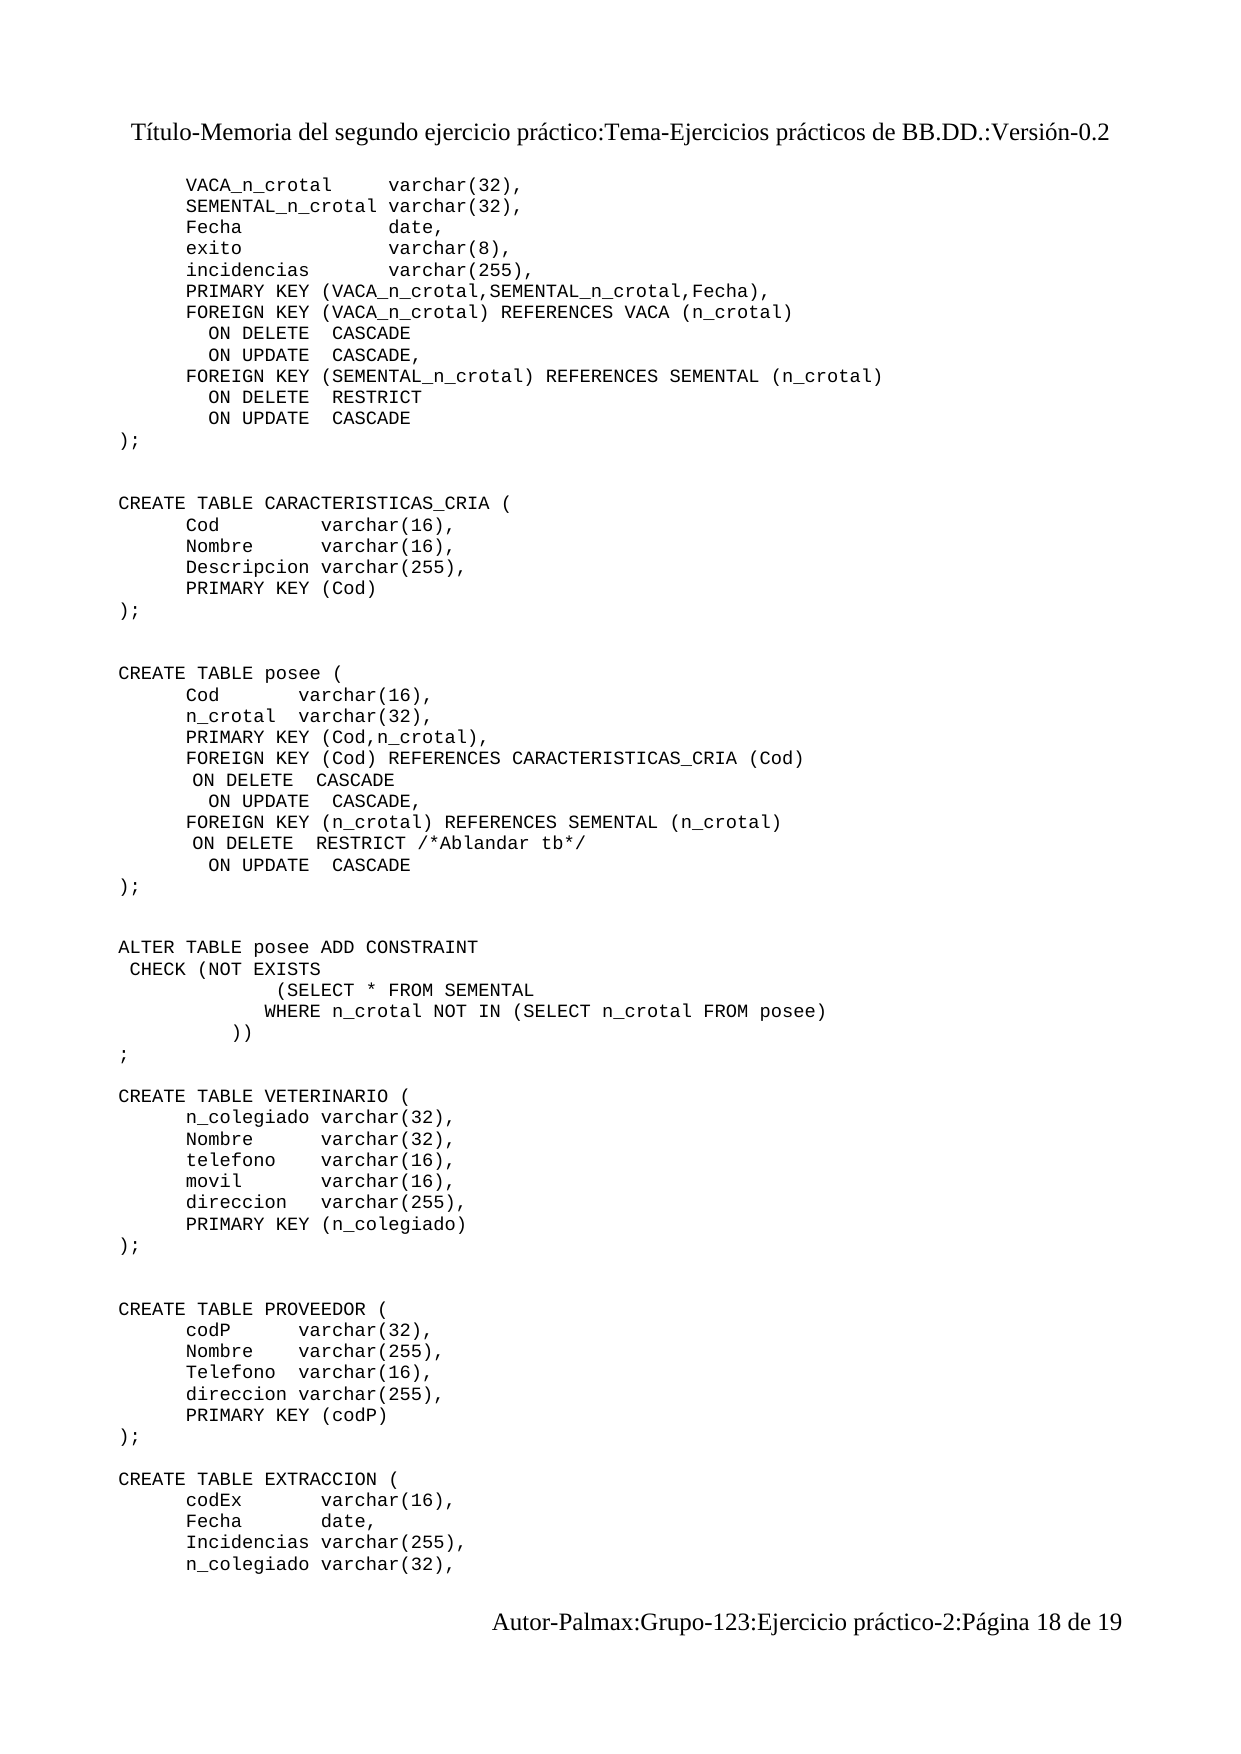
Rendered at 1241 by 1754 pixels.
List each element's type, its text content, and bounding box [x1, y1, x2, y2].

text ); [118, 1236, 1122, 1257]
text direccion varchar(255), [118, 1193, 1122, 1214]
text Cod varchar(16), [118, 515, 1122, 537]
text Nombre varchar(255), [118, 1342, 1122, 1363]
text codP varchar(32), [118, 1321, 1122, 1342]
text Descripcion varchar(255), [118, 558, 1122, 579]
text telefono varchar(16), [118, 1151, 1122, 1172]
text VACA_n_crotal varchar(32), [118, 175, 1122, 197]
text direccion varchar(255), [118, 1384, 1122, 1406]
text ); [118, 600, 1122, 622]
text n_colegiado varchar(32), [118, 1108, 1122, 1129]
text PRIMARY KEY (Cod,n_crotal), [118, 728, 1122, 749]
text movil varchar(16), [118, 1172, 1122, 1193]
text ON DELETE RESTRICT [118, 388, 1122, 409]
text ON DELETE CASCADE [118, 324, 1122, 345]
text ); [118, 430, 1122, 452]
text Fecha date, [118, 1512, 1122, 1533]
text CREATE TABLE EXTRACCION ( [118, 1469, 1122, 1491]
text ; [118, 1044, 1122, 1066]
text ON UPDATE CASCADE [118, 409, 1122, 430]
text (SELECT * FROM SEMENTAL [118, 981, 1122, 1002]
text ); [118, 1427, 1122, 1448]
text FOREIGN KEY (VACA_n_crotal) REFERENCES VACA (n_crotal) [118, 303, 1122, 324]
text CREATE TABLE CARACTERISTICAS_CRIA ( [118, 494, 1122, 515]
text Incidencias varchar(255), [118, 1533, 1122, 1554]
text FOREIGN KEY (SEMENTAL_n_crotal) REFERENCES SEMENTAL (n_crotal) [118, 367, 1122, 388]
text CREATE TABLE PROVEEDOR ( [118, 1299, 1122, 1321]
text n_colegiado varchar(32), [118, 1554, 1122, 1576]
text CREATE TABLE posee ( [118, 664, 1122, 685]
text PRIMARY KEY (codP) [118, 1406, 1122, 1427]
text ON UPDATE CASCADE, [118, 345, 1122, 367]
text ); [118, 877, 1122, 898]
text SEMENTAL_n_crotal varchar(32), [118, 197, 1122, 218]
text Nombre varchar(32), [118, 1129, 1122, 1151]
text Cod varchar(16), [118, 685, 1122, 707]
text Nombre varchar(16), [118, 537, 1122, 558]
text CHECK (NOT EXISTS [118, 959, 1122, 981]
text incidencias varchar(255), [118, 260, 1122, 282]
text PRIMARY KEY (Cod) [118, 579, 1122, 600]
text CREATE TABLE VETERINARIO ( [118, 1087, 1122, 1108]
text codEx varchar(16), [118, 1491, 1122, 1512]
text PRIMARY KEY (n_colegiado) [118, 1214, 1122, 1236]
text n_crotal varchar(32), [118, 707, 1122, 728]
text )) [118, 1023, 1122, 1044]
text ON DELETE RESTRICT /*Ablandar tb*/ [118, 834, 1122, 855]
text FOREIGN KEY (n_crotal) REFERENCES SEMENTAL (n_crotal) [118, 813, 1122, 834]
text exito varchar(8), [118, 239, 1122, 260]
text ON UPDATE CASCADE [118, 855, 1122, 877]
text Telefono varchar(16), [118, 1363, 1122, 1384]
text ON UPDATE CASCADE, [118, 792, 1122, 813]
text ALTER TABLE posee ADD CONSTRAINT [118, 938, 1122, 959]
text FOREIGN KEY (Cod) REFERENCES CARACTERISTICAS_CRIA (Cod) [118, 749, 1122, 770]
text ON DELETE CASCADE [118, 770, 1122, 792]
text Fecha date, [118, 218, 1122, 239]
text PRIMARY KEY (VACA_n_crotal,SEMENTAL_n_crotal,Fecha), [118, 282, 1122, 303]
text WHERE n_crotal NOT IN (SELECT n_crotal FROM posee) [118, 1002, 1122, 1023]
